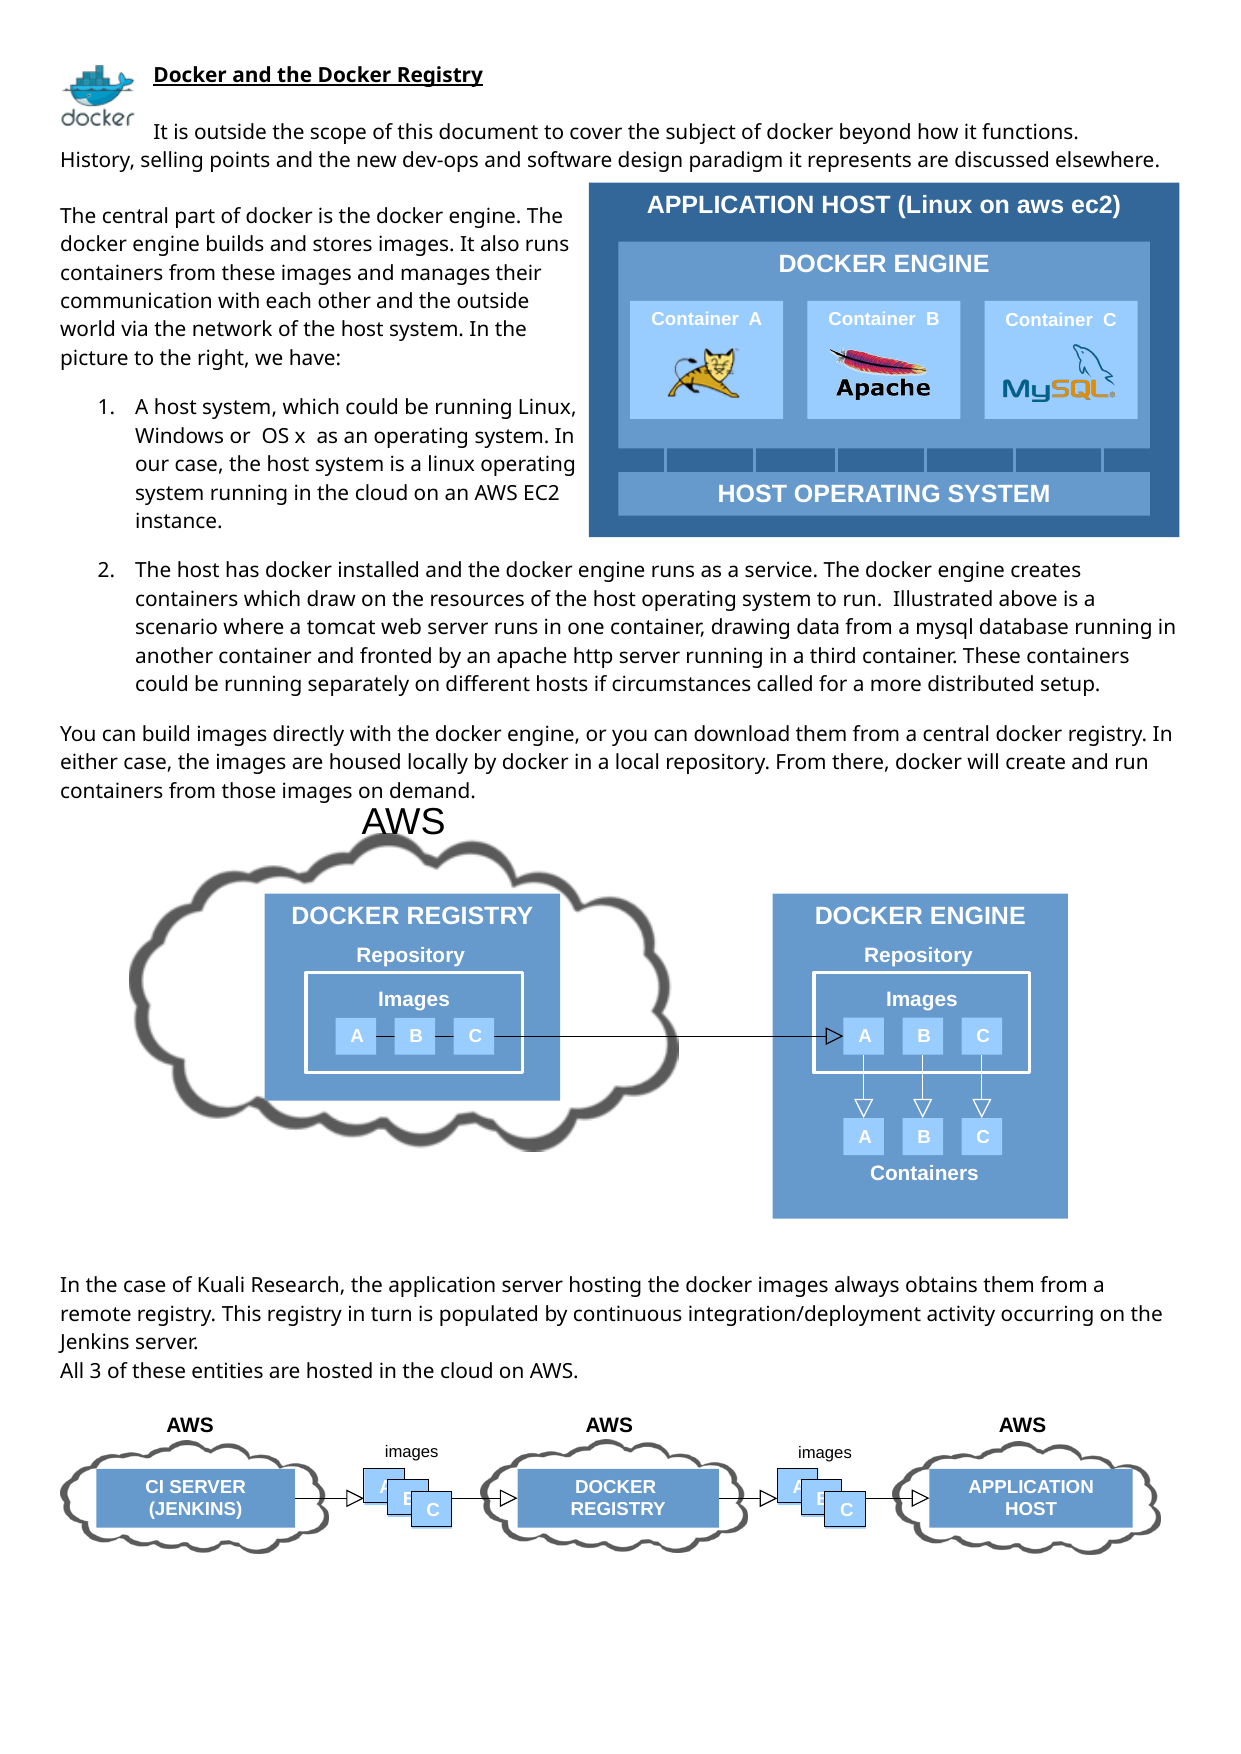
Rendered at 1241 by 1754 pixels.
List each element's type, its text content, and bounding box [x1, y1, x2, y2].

text All 3 of these entities are hosted in the cloud on AWS. [60, 1356, 1181, 1384]
list A host system, which could be running Linux, Windows or OS x as an operating system. In our case, the host system is a linux operating system running in the cloud on an AWS EC2 instance. [97, 392, 588, 534]
text The central part of docker is the docker engine. The docker engine builds and stores images. It also runs containers from these images and manages their communication with each other and the outside world via the network of the host system. In the picture to the right, we have: [60, 201, 588, 371]
picture [913, 1492, 925, 1504]
picture [129, 833, 679, 1152]
picture [811, 336, 947, 411]
picture [480, 1439, 748, 1498]
list The host has docker installed and the docker engine runs as a service. The docker engine creates containers which draw on the resources of the host operating system to run. Illustrated above is a scenario where a tomcat web server runs in one container, drawing data from a mysql database running in another container and fronted by an apache http server running in a third container. These containers could be running separately on different hosts if circumstances called for a more distributed setup. [97, 556, 1181, 698]
picture [501, 1492, 513, 1504]
text You can build images directly with the docker engine, or you can download them from a central docker registry. In either case, the images are housed locally by docker in a local repository. From there, docker will create and run containers from those images on demand. [60, 719, 1181, 804]
picture [60, 60, 136, 135]
picture [892, 1441, 1161, 1555]
text In the case of Kuali Research, the application server hosting the docker images always obtains them from a remote registry. This registry in turn is populated by continuous integration/deployment activity occurring on the Jenkins server. [60, 1271, 1181, 1356]
picture [60, 1440, 329, 1554]
picture [665, 338, 741, 413]
text It is outside the scope of this document to cover the subject of docker beyond how it functions. [78, 117, 1181, 145]
text Docker and the Docker Registry [136, 60, 1181, 88]
picture [480, 1499, 748, 1553]
picture [1003, 344, 1115, 402]
text History, selling points and the new dev-ops and software design paradigm it represents are discussed elsewhere. [60, 145, 1181, 174]
